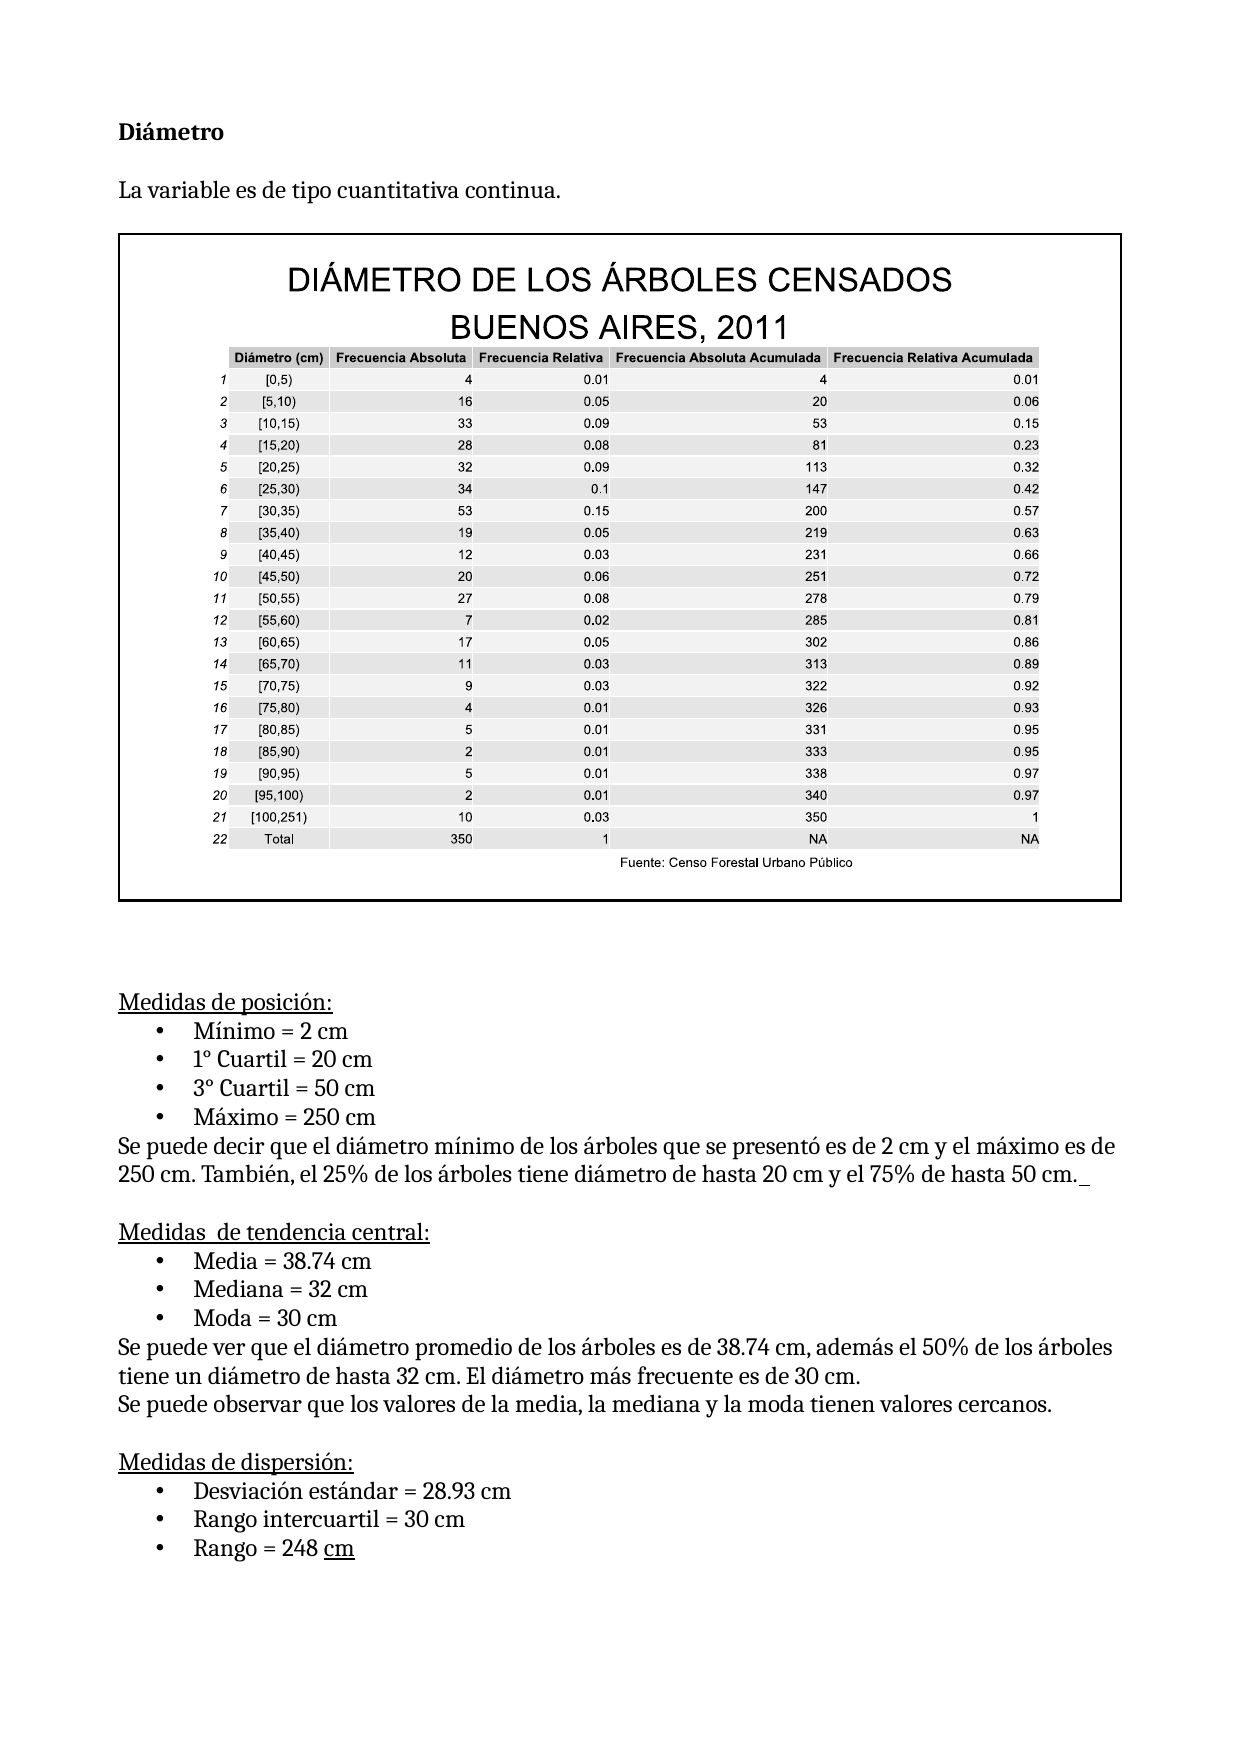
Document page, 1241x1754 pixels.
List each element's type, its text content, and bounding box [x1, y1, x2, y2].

list 1° Cuartil = 20 cm [156, 1045, 1122, 1074]
text Medidas de posición: [118, 988, 1122, 1017]
text Se puede observar que los valores de la media, la mediana y la moda tienen valores cercanos. [118, 1390, 1122, 1419]
text Diámetro [118, 118, 1122, 147]
list Rango intercuartil = 30 cm [156, 1505, 1122, 1534]
list Moda = 30 cm [156, 1304, 1122, 1333]
list Mediana = 32 cm [156, 1275, 1122, 1304]
text Medidas de tendencia central: [118, 1218, 1122, 1247]
list Rango = 248 cm [156, 1534, 1122, 1563]
text Medidas de dispersión: [118, 1448, 1122, 1477]
list Mínimo = 2 cm [156, 1017, 1122, 1045]
text Se puede decir que el diámetro mínimo de los árboles que se presentó es de 2 cm y el máximo es de 250 cm. También, el 25% de los árboles tiene diámetro de hasta 20 cm y el 75% de hasta 50 cm. [118, 1132, 1122, 1189]
list 3° Cuartil = 50 cm [156, 1074, 1122, 1103]
text La variable es de tipo cuantitativa continua. [118, 176, 1122, 204]
list Desviación estándar = 28.93 cm [156, 1477, 1122, 1505]
list Máximo = 250 cm [156, 1103, 1122, 1132]
list Media = 38.74 cm [156, 1247, 1122, 1275]
text Se puede ver que el diámetro promedio de los árboles es de 38.74 cm, además el 50% de los árboles tiene un diámetro de hasta 32 cm. El diámetro más frecuente es de 30 cm. [118, 1333, 1122, 1390]
